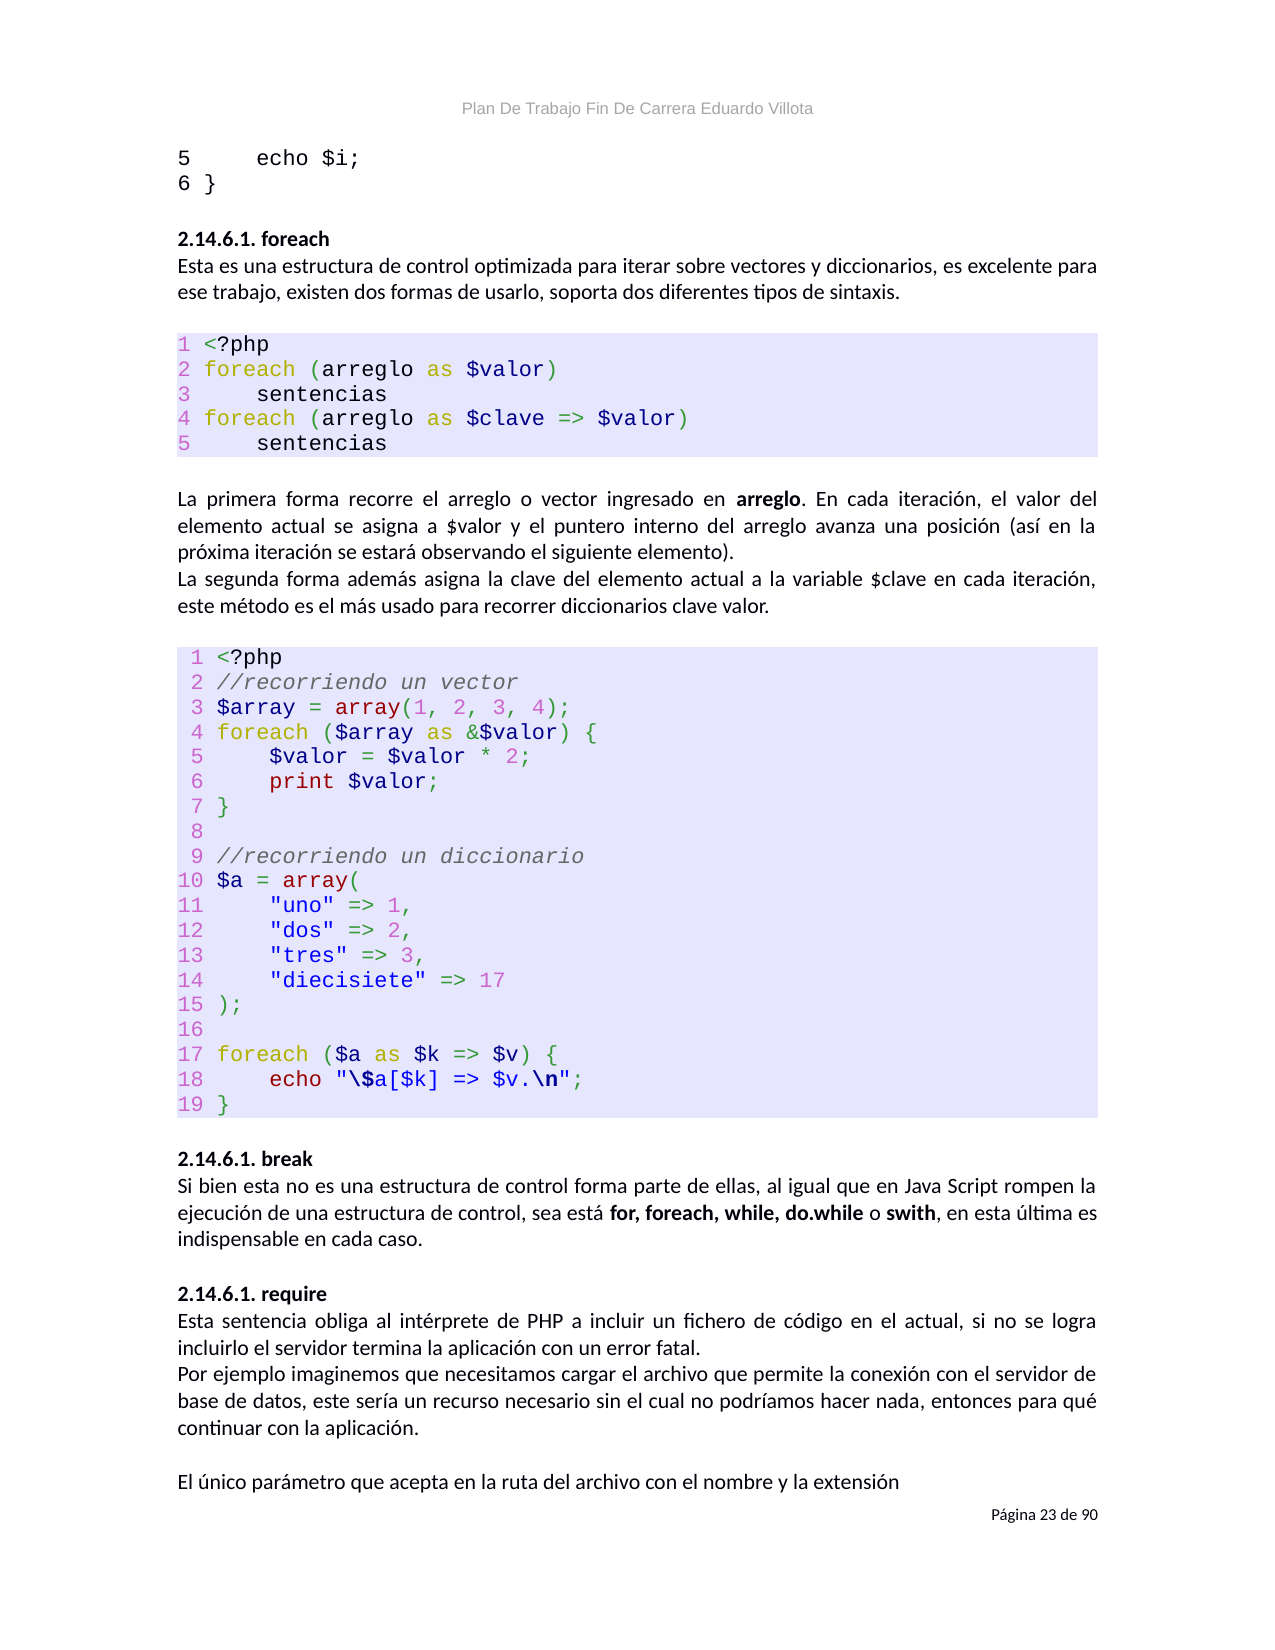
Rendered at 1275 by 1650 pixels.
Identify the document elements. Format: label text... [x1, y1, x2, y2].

text 5 sentencias [177, 432, 1098, 457]
text La segunda forma además asigna la clave del elemento actual a la variable $clave en cada iteración, este método es el más usado para recorrer diccionarios clave valor. [177, 565, 1098, 618]
text El único parámetro que acepta en la ruta del archivo con el nombre y la extensión [177, 1468, 1098, 1495]
text 12 "dos" => 2, [177, 919, 1098, 944]
text 6 } [177, 172, 1098, 197]
text 7 } [177, 795, 1098, 820]
text Si bien esta no es una estructura de control forma parte de ellas, al igual que en Java Script rompen la ejecución de una estructura de control, sea está for, foreach, while, do.while o swith, en esta última es indispensable en cada caso. [177, 1172, 1098, 1252]
text 16 [177, 1018, 1098, 1043]
text 6 print $valor; [177, 771, 1098, 795]
text La primera forma recorre el arreglo o vector ingresado en arreglo. En cada iteración, el valor del elemento actual se asigna a $valor y el puntero interno del arreglo avanza una posición (así en la próxima iteración se estará observando el siguiente elemento). [177, 485, 1098, 565]
text 2.14.6.1. foreach [177, 225, 1098, 252]
text 10 $a = array( [177, 870, 1098, 894]
text 9 //recorriendo un diccionario [177, 845, 1098, 870]
text 5 echo $i; [177, 148, 1098, 172]
text 4 foreach ($array as &$valor) { [177, 721, 1098, 746]
text 3 $array = array(1, 2, 3, 4); [177, 696, 1098, 721]
text Esta es una estructura de control optimizada para iterar sobre vectores y diccionarios, es excelente para ese trabajo, existen dos formas de usarlo, soporta dos diferentes tipos de sintaxis. [177, 252, 1098, 305]
text 17 foreach ($a as $k => $v) { [177, 1043, 1098, 1068]
text 2 //recorriendo un vector [177, 671, 1098, 696]
text 15 ); [177, 994, 1098, 1018]
text 4 foreach (arreglo as $clave => $valor) [177, 408, 1098, 432]
text 1 <?php [177, 333, 1098, 358]
text 19 } [177, 1093, 1098, 1118]
text 18 echo "\$a[$k] => $v.\n"; [177, 1068, 1098, 1093]
text 3 sentencias [177, 383, 1098, 408]
text Esta sentencia obliga al intérprete de PHP a incluir un fichero de código en el actual, si no se logra incluirlo el servidor termina la aplicación con un error fatal. [177, 1307, 1098, 1360]
text 11 "uno" => 1, [177, 894, 1098, 919]
text 2.14.6.1. require [177, 1280, 1098, 1307]
text Por ejemplo imaginemos que necesitamos cargar el archivo que permite la conexión con el servidor de base de datos, este sería un recurso necesario sin el cual no podríamos hacer nada, entonces para qué continuar con la aplicación. [177, 1360, 1098, 1440]
text 2 foreach (arreglo as $valor) [177, 358, 1098, 383]
text 5 $valor = $valor * 2; [177, 746, 1098, 771]
text 2.14.6.1. break [177, 1146, 1098, 1172]
text 1 <?php [177, 647, 1098, 671]
text 13 "tres" => 3, [177, 944, 1098, 969]
text 8 [177, 820, 1098, 845]
text 14 "diecisiete" => 17 [177, 969, 1098, 994]
